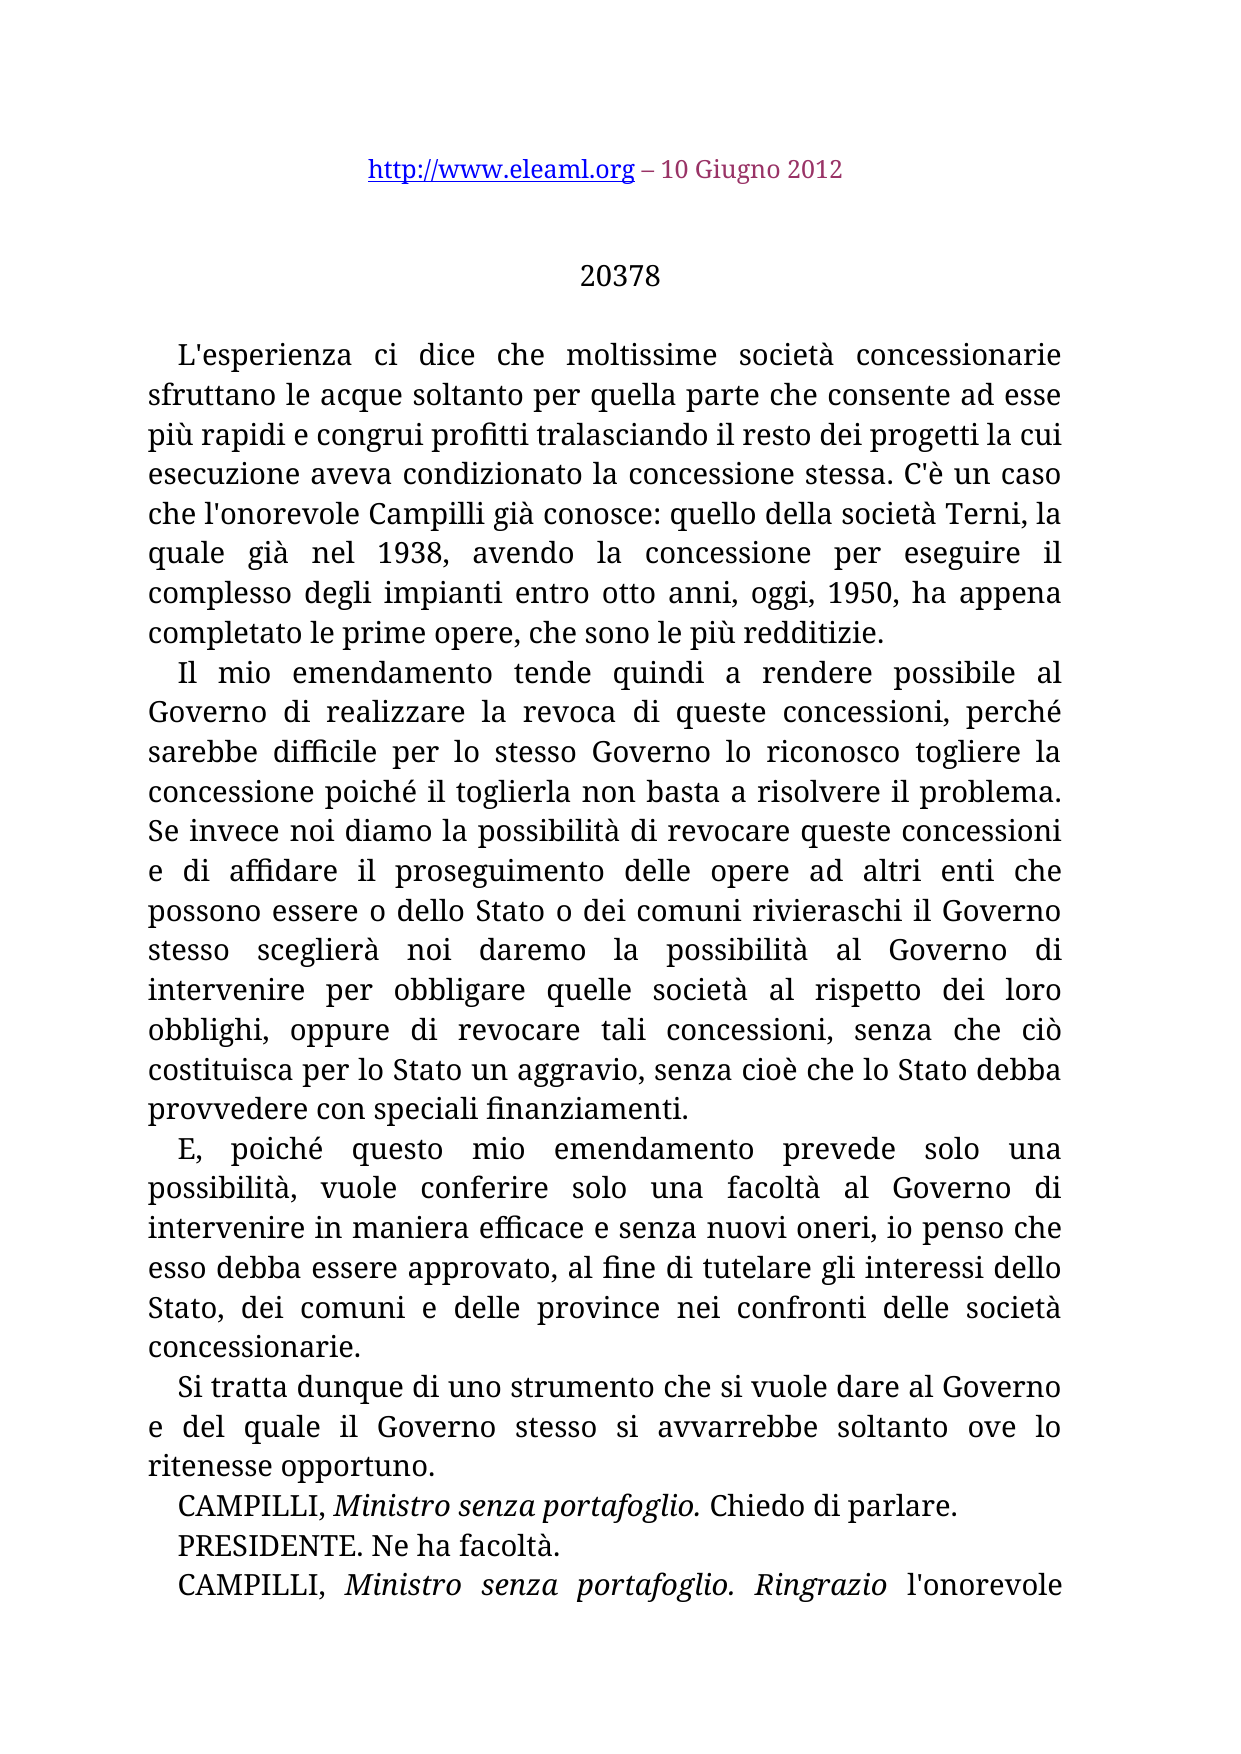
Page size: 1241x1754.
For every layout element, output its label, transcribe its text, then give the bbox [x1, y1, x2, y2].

text CAMPILLI, Ministro senza portafoglio. Ringrazio l'onorevole [148, 1565, 1063, 1604]
text Il mio emendamento tende quindi a rendere possibile al Governo di realizzare la revoca di queste concessioni, perché sarebbe difficile per lo stesso Governo lo riconosco togliere la concessione poiché il toglierla non basta a risolvere il problema. Se invece noi diamo la possibilità di revocare queste concessioni e di affidare il proseguimento delle opere ad altri enti che possono essere o dello Stato o dei comuni rivieraschi il Governo stesso sceglierà noi daremo la possibilità al Governo di intervenire per obbligare quelle società al rispetto dei loro obblighi, oppure di revocare tali concessioni, senza che ciò costituisca per lo Stato un aggravio, senza cioè che lo Stato debba provvedere con speciali finanziamenti. [148, 652, 1063, 1128]
text PRESIDENTE. Ne ha facoltà. [148, 1525, 1063, 1565]
text 20378 [148, 255, 1063, 295]
text L'esperienza ci dice che moltissime società concessionarie sfruttano le acque soltanto per quella parte che consente ad esse più rapidi e congrui profitti tralasciando il resto dei progetti la cui esecuzione aveva condizionato la concessione stessa. C'è un caso che l'onorevole Campilli già conosce: quello della società Terni, la quale già nel 1938, avendo la concessione per eseguire il complesso degli impianti entro otto anni, oggi, 1950, ha appena completato le prime opere, che sono le più redditizie. [148, 334, 1063, 652]
text E, poiché questo mio emendamento prevede solo una possibilità, vuole conferire solo una facoltà al Governo di intervenire in maniera efficace e senza nuovi oneri, io penso che esso debba essere approvato, al fine di tutelare gli interessi dello Stato, dei comuni e delle province nei confronti delle società concessionarie. [148, 1128, 1063, 1366]
text CAMPILLI, Ministro senza portafoglio. Chiedo di parlare. [148, 1485, 1063, 1525]
text Si tratta dunque di uno strumento che si vuole dare al Governo e del quale il Governo stesso si avvarrebbe soltanto ove lo ritenesse opportuno. [148, 1366, 1063, 1485]
